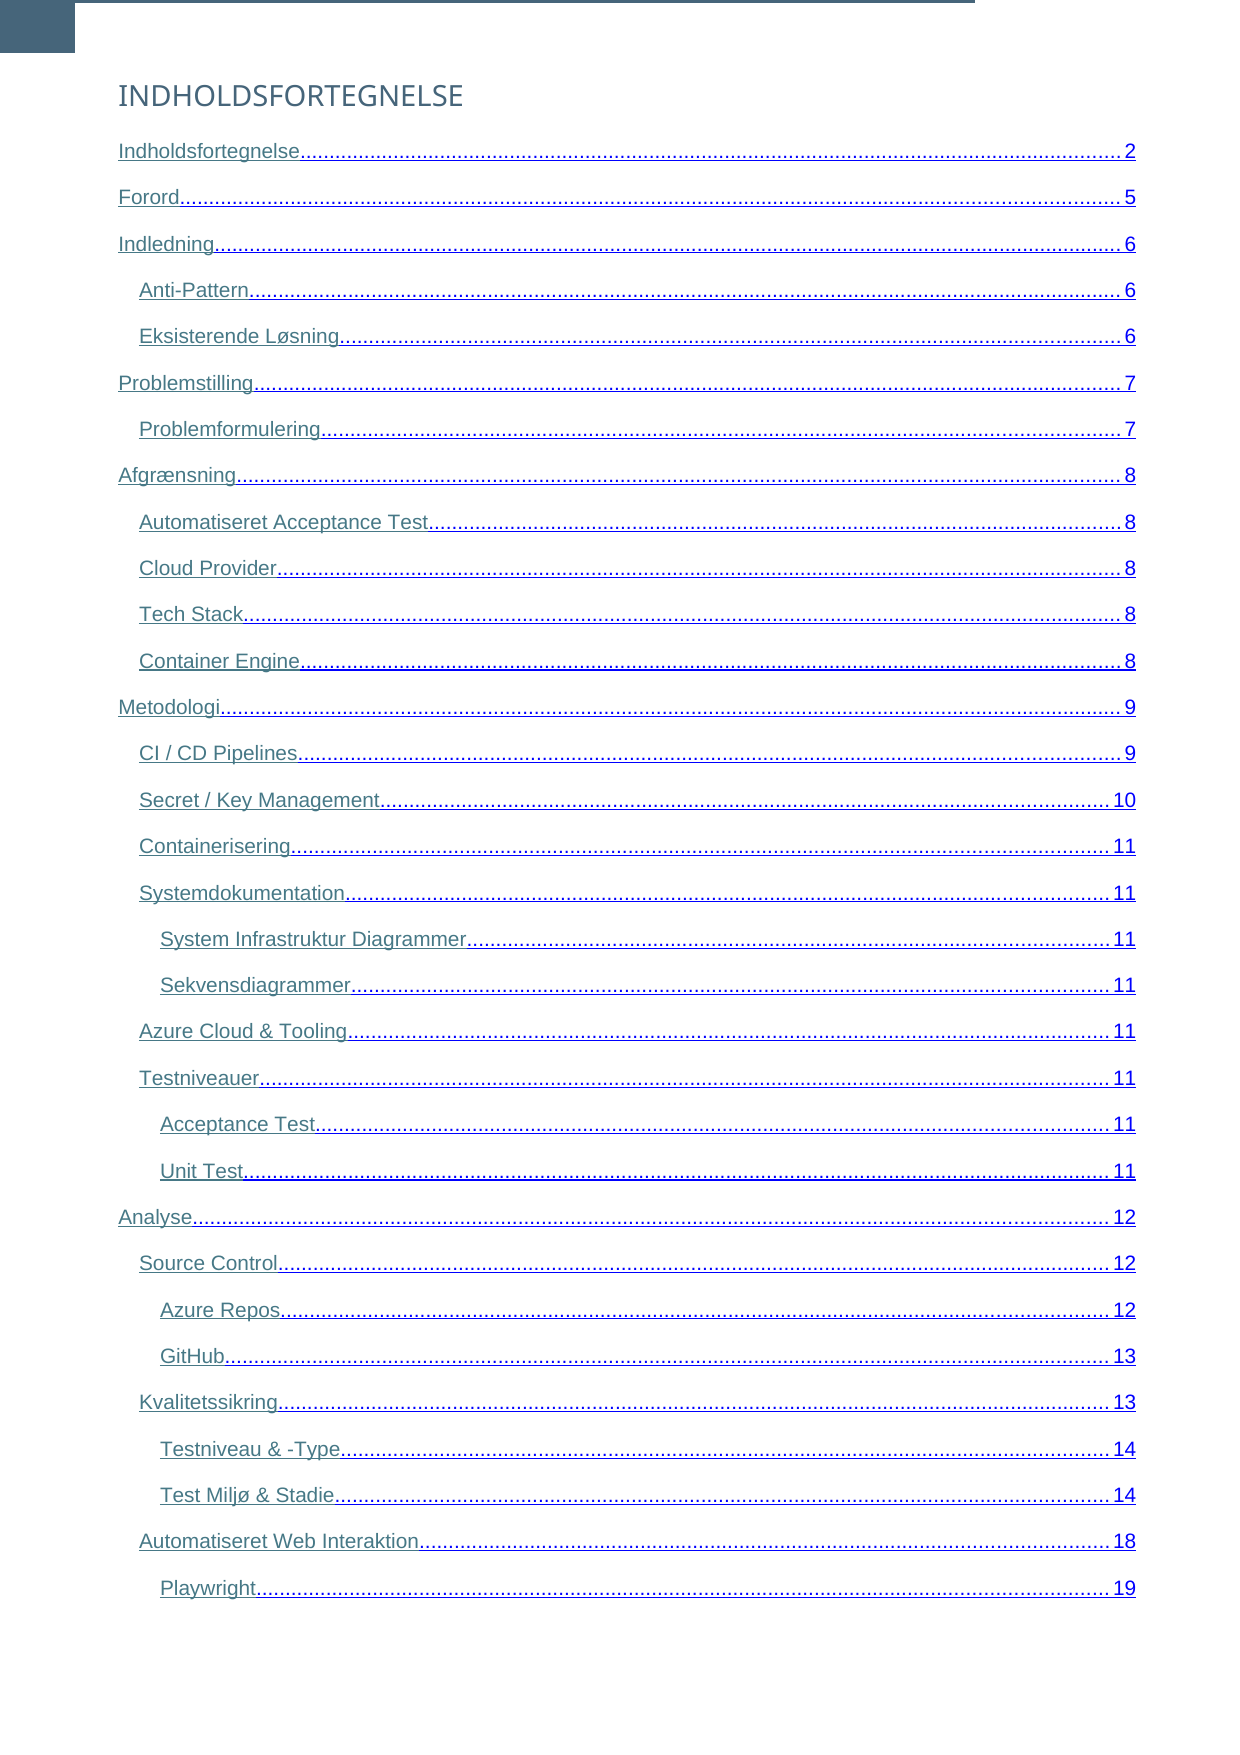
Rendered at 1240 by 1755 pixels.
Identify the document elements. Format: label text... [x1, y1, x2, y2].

text Source Control 12 [139, 1251, 1137, 1275]
text Analyse 12 [118, 1205, 1137, 1229]
text Kvalitetssikring 13 [139, 1390, 1137, 1414]
text Automatiseret Web Interaktion 18 [139, 1529, 1137, 1553]
text Testniveau & -Type 14 [160, 1437, 1137, 1461]
text Indledning 6 [118, 231, 1137, 255]
text Problemstilling 7 [118, 370, 1137, 394]
text System Infrastruktur Diagrammer 11 [160, 927, 1137, 951]
text Acceptance Test 11 [160, 1112, 1137, 1136]
text Secret / Key Management 10 [139, 788, 1137, 812]
text Automatiseret Acceptance Test 8 [139, 509, 1137, 533]
text Testniveauer 11 [139, 1066, 1137, 1090]
text Forord 5 [118, 185, 1137, 209]
text Eksisterende Løsning 6 [139, 324, 1137, 348]
text Unit Test 11 [160, 1158, 1137, 1182]
text Sekvensdiagrammer 11 [160, 973, 1137, 997]
text Cloud Provider 8 [139, 556, 1137, 580]
text Container Engine 8 [139, 648, 1137, 672]
text GitHub 13 [160, 1344, 1137, 1368]
text Problemformulering 7 [139, 417, 1137, 441]
text Metodologi 9 [118, 695, 1137, 719]
text Test Miljø & Stadie 14 [160, 1483, 1137, 1507]
subtitle Indholdsfortegnelse [118, 75, 1137, 115]
text Anti-Pattern 6 [139, 278, 1137, 302]
text Systemdokumentation 11 [139, 880, 1137, 904]
text Azure Cloud & Tooling 11 [139, 1019, 1137, 1043]
text Containerisering 11 [139, 834, 1137, 858]
text Tech Stack 8 [139, 602, 1137, 626]
text Afgrænsning 8 [118, 463, 1137, 487]
text CI / CD Pipelines 9 [139, 741, 1137, 765]
text Playwright 19 [160, 1576, 1137, 1599]
text Indholdsfortegnelse 2 [118, 139, 1137, 163]
text Azure Repos 12 [160, 1297, 1137, 1321]
